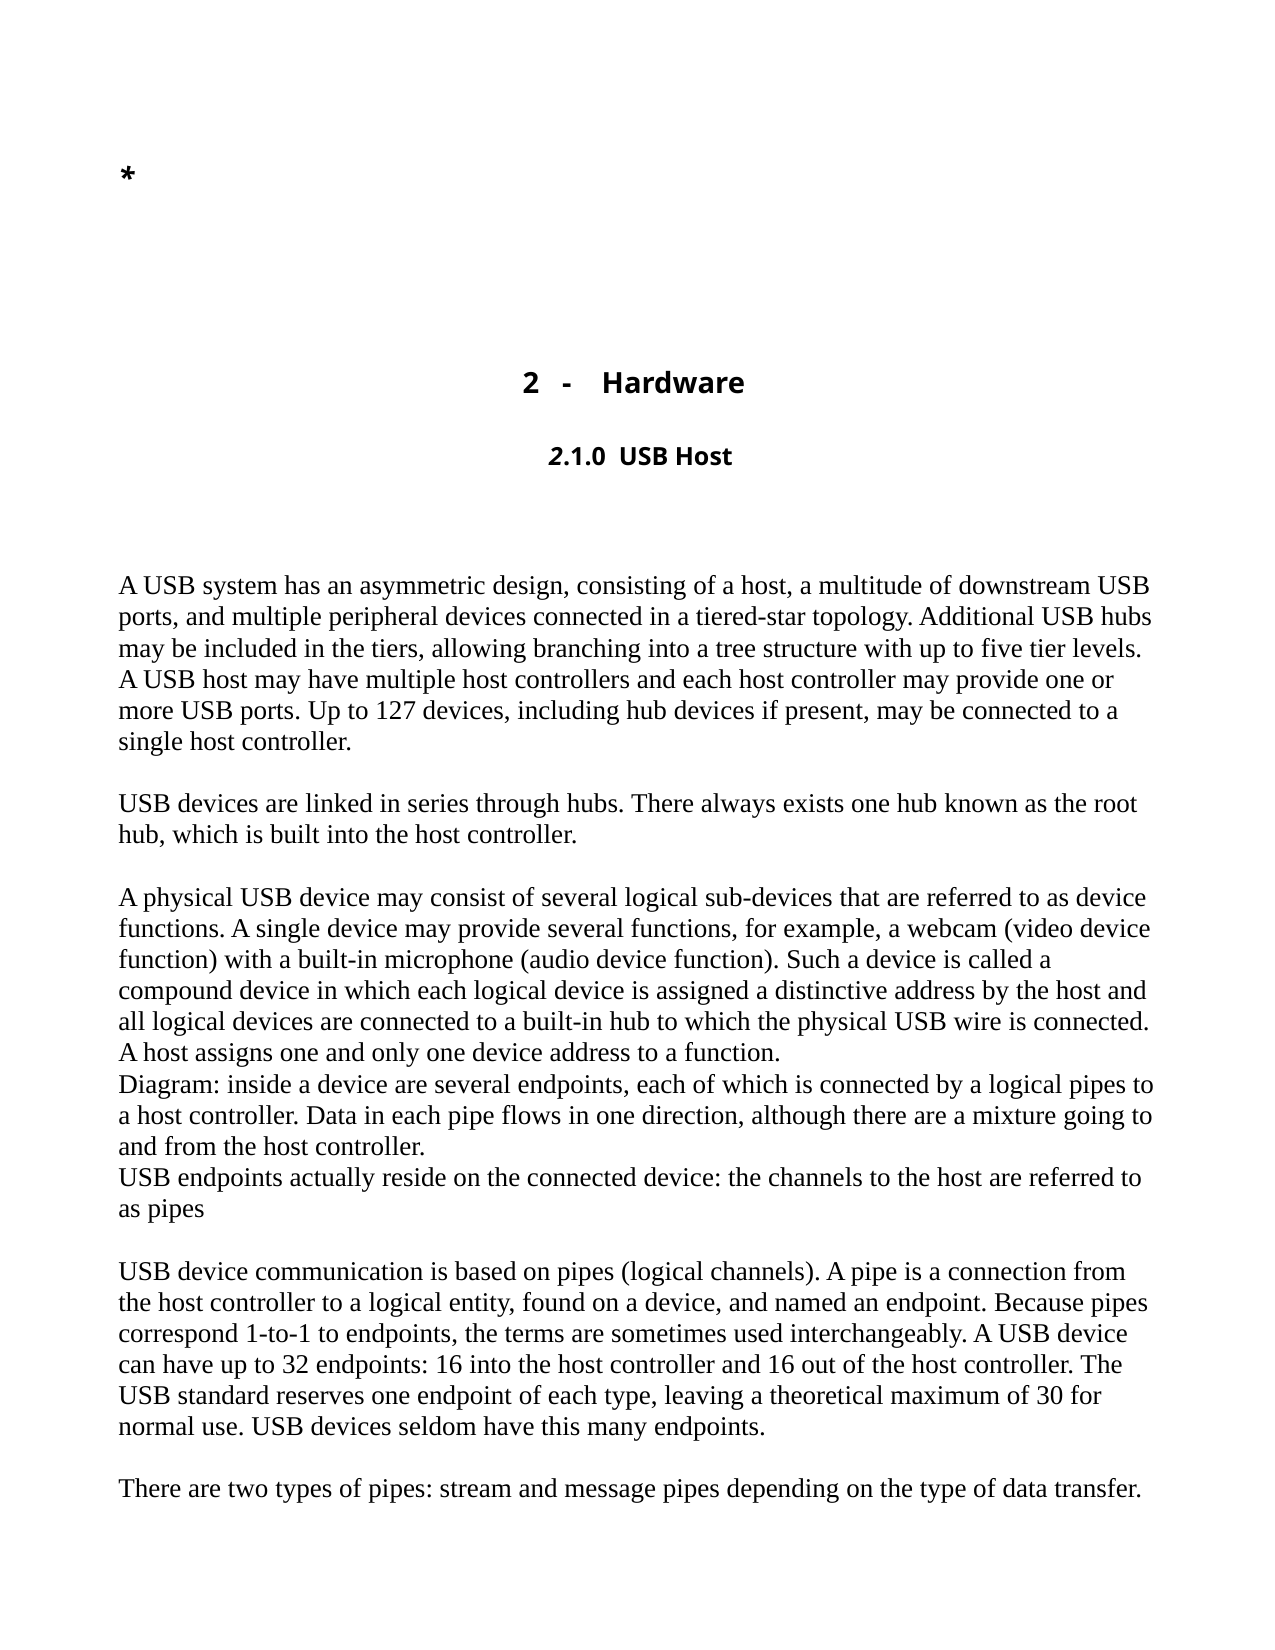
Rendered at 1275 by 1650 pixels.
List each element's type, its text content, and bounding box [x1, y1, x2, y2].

text 2 - Hardware [118, 362, 1157, 402]
text USB endpoints actually reside on the connected device: the channels to the host are referred to as pipes [118, 1161, 1157, 1223]
text A physical USB device may consist of several logical sub-devices that are referred to as device functions. A single device may provide several functions, for example, a webcam (video device function) with a built-in microphone (audio device function). Such a device is called a compound device in which each logical device is assigned a distinctive address by the host and all logical devices are connected to a built-in hub to which the physical USB wire is connected. A host assigns one and only one device address to a function. [118, 881, 1157, 1068]
text * [118, 158, 1157, 197]
text A USB system has an asymmetric design, consisting of a host, a multitude of downstream USB ports, and multiple peripheral devices connected in a tiered-star topology. Additional USB hubs may be included in the tiers, allowing branching into a tree structure with up to five tier levels. A USB host may have multiple host controllers and each host controller may provide one or more USB ports. Up to 127 devices, including hub devices if present, may be connected to a single host controller. [118, 569, 1157, 756]
text USB device communication is based on pipes (logical channels). A pipe is a connection from the host controller to a logical entity, found on a device, and named an endpoint. Because pipes correspond 1-to-1 to endpoints, the terms are sometimes used interchangeably. A USB device can have up to 32 endpoints: 16 into the host controller and 16 out of the host controller. The USB standard reserves one endpoint of each type, leaving a theoretical maximum of 30 for normal use. USB devices seldom have this many endpoints. [118, 1254, 1157, 1441]
text Diagram: inside a device are several endpoints, each of which is connected by a logical pipes to a host controller. Data in each pipe flows in one direction, although there are a mixture going to and from the host controller. [118, 1068, 1157, 1161]
text There are two types of pipes: stream and message pipes depending on the type of data transfer. [118, 1473, 1157, 1504]
text USB devices are linked in series through hubs. There always exists one hub known as the root hub, which is built into the host controller. [118, 787, 1157, 850]
text 2.1.0 USB Host [118, 439, 1157, 473]
